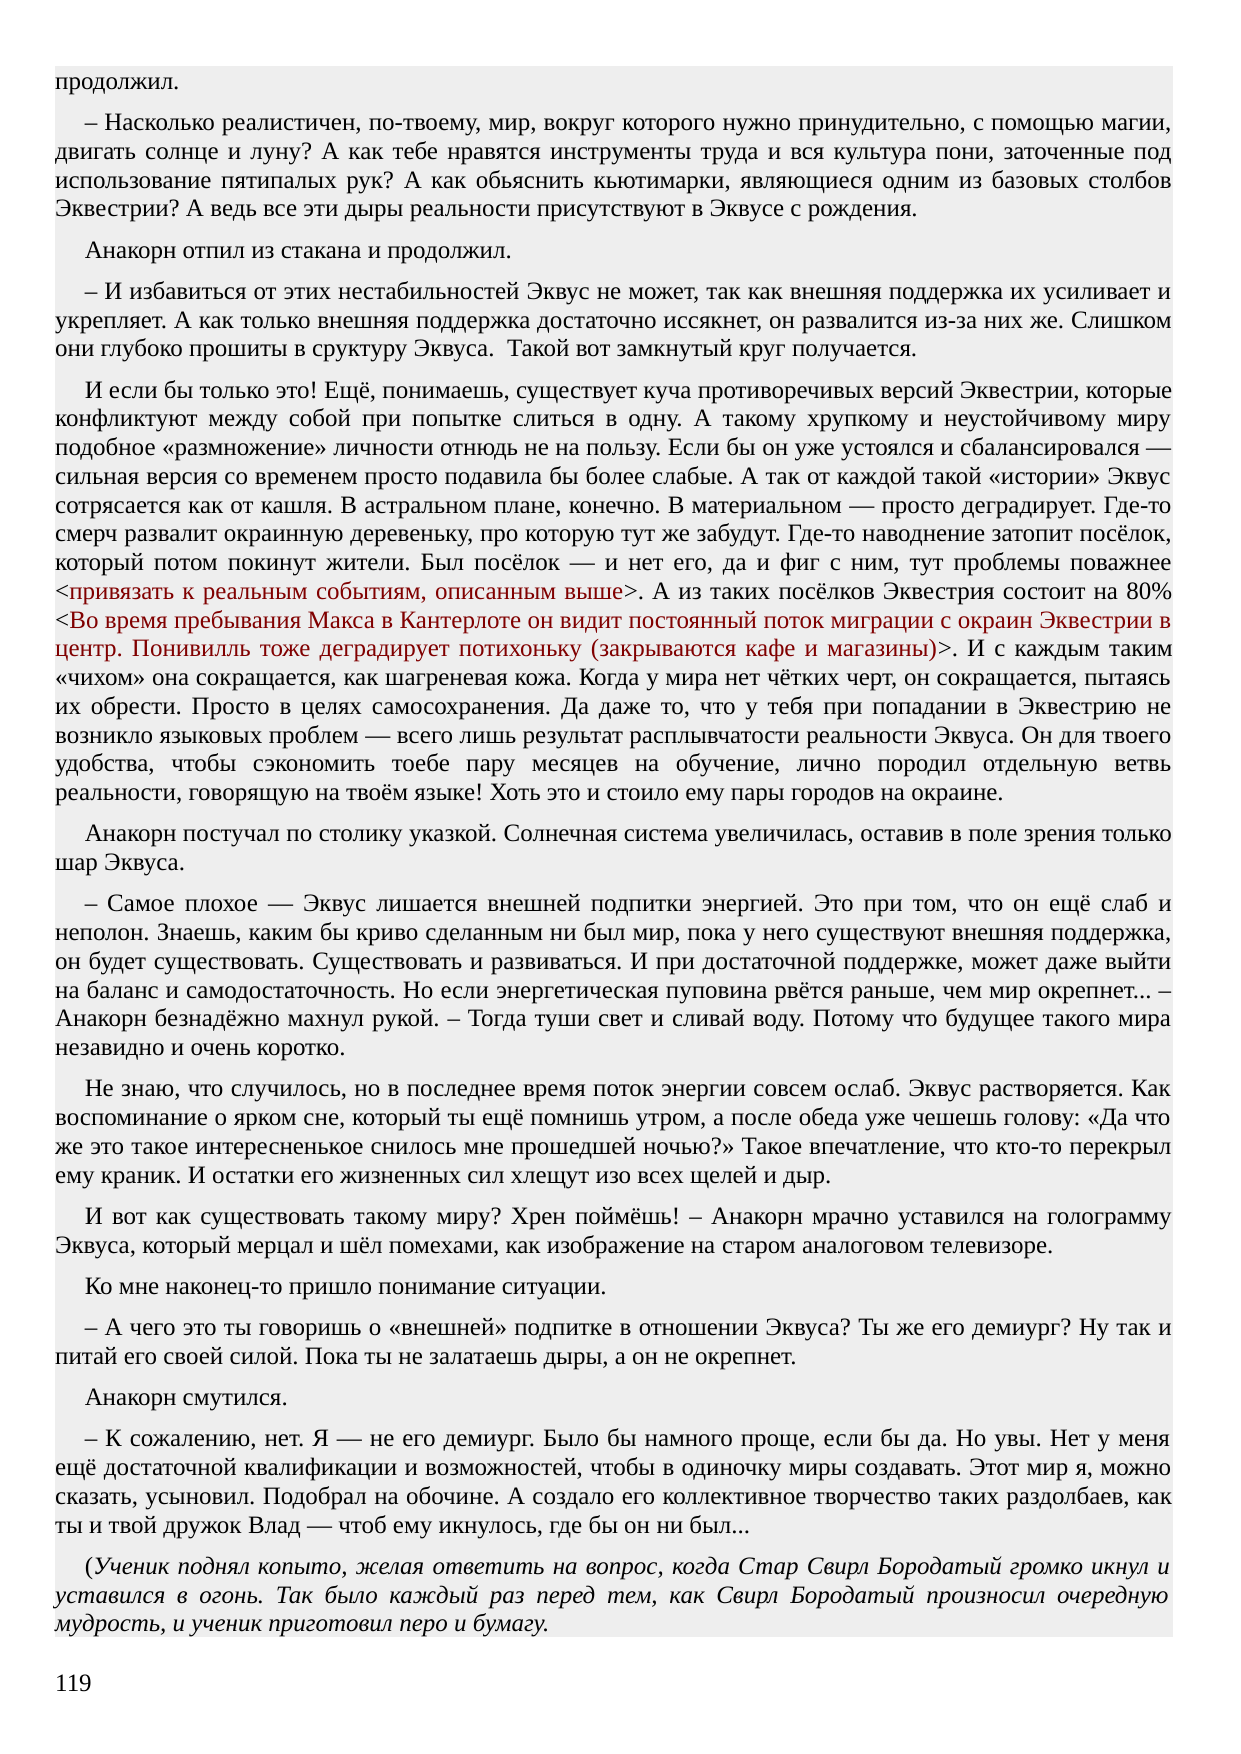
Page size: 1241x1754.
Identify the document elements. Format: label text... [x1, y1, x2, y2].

text Не знаю, что случилось, но в последнее время поток энергии совсем ослаб. Эквус растворяется. Как воспоминание о ярком сне, который ты ещё помнишь утром, а после обеда уже чешешь голову: «Да что же это такое интересненькое снилось мне прошедшей ночью?» Такое впечатление, что кто-то перекрыл ему краник. И остатки его жизненных сил хлещут изо всех щелей и дыр. [55, 1073, 1173, 1188]
text Анакорн смутился. [55, 1382, 1173, 1411]
text И если бы только это! Ещё, понимаешь, существует куча противоречивых версий Эквестрии, которые конфликтуют между собой при попытке слиться в одну. А такому хрупкому и неустойчивому миру подобное «размножение» личности отнюдь не на пользу. Если бы он уже устоялся и сбалансировался — сильная версия со временем просто подавила бы более слабые. А так от каждой такой «истории» Эквус сотрясается как от кашля. В астральном плане, конечно. В материальном — просто деградирует. Где-то смерч развалит окраинную деревеньку, про которую тут же забудут. Где-то наводнение затопит посёлок, который потом покинут жители. Был посёлок — и нет его, да и фиг с ним, тут проблемы поважнее <привязать к реальным событиям, описанным выше>. А из таких посёлков Эквестрия состоит на 80% <Во время пребывания Макса в Кантерлоте он видит постоянный поток миграции с окраин Эквестрии в центр. Понивилль тоже деградирует потихоньку (закрываются кафе и магазины)>. И с каждым таким «чихом» она сокращается, как шагреневая кожа. Когда у мира нет чётких черт, он сокращается, пытаясь их обрести. Просто в целях самосохранения. Да даже то, что у тебя при попадании в Эквестрию не возникло языковых проблем — всего лишь результат расплывчатости реальности Эквуса. Он для твоего удобства, чтобы сэкономить тоебе пару месяцев на обучение, лично породил отдельную ветвь реальности, говорящую на твоём языке! Хоть это и стоило ему пары городов на окраине. [55, 375, 1173, 806]
text – А чего это ты говоришь о «внешней» подпитке в отношении Эквуса? Ты же его демиург? Ну так и питай его своей силой. Пока ты не залатаешь дыры, а он не окрепнет. [55, 1312, 1173, 1370]
text – И избавиться от этих нестабильностей Эквус не может, так как внешняя поддержка их усиливает и укрепляет. А как только внешняя поддержка достаточно иссякнет, он развалится из-за них же. Слишком они глубоко прошиты в сруктуру Эквуса. Такой вот замкнутый круг получается. [55, 276, 1173, 362]
text И вот как существовать такому миру? Хрен поймёшь! – Анакорн мрачно уставился на голограмму Эквуса, который мерцал и шёл помехами, как изображение на старом аналоговом телевизоре. [55, 1201, 1173, 1258]
text Анакорн отпил из стакана и продолжил. [55, 235, 1173, 263]
text – Насколько реалистичен, по-твоему, мир, вокруг которого нужно принудительно, с помощью магии, двигать солнце и луну? А как тебе нравятся инструменты труда и вся культура пони, заточенные под использование пятипалых рук? А как обьяснить кьютимарки, являющиеся одним из базовых столбов Эквестрии? А ведь все эти дыры реальности присутствуют в Эквусе с рождения. [55, 107, 1173, 222]
text Ко мне наконец-то пришло понимание ситуации. [55, 1271, 1173, 1300]
text Анакорн постучал по столику указкой. Солнечная система увеличилась, оставив в поле зрения только шар Эквуса. [55, 818, 1173, 876]
text – К сожалению, нет. Я — не его демиург. Было бы намного проще, если бы да. Но увы. Нет у меня ещё достаточной квалификации и возможностей, чтобы в одиночку миры создавать. Этот мир я, можно сказать, усыновил. Подобрал на обочине. А создало его коллективное творчество таких раздолбаев, как ты и твой дружок Влад — чтоб ему икнулось, где бы он ни был... [55, 1423, 1173, 1538]
text продолжил. [55, 66, 1173, 95]
text (Ученик поднял копыто, желая ответить на вопрос, когда Стар Свирл Бородатый громко икнул и уставился в огонь. Так было каждый раз перед тем, как Свирл Бородатый произносил очередную мудрость, и ученик приготовил перо и бумагу. [55, 1551, 1173, 1637]
text – Самое плохое — Эквус лишается внешней подпитки энергией. Это при том, что он ещё слаб и неполон. Знаешь, каким бы криво сделанным ни был мир, пока у него существуют внешняя поддержка, он будет существовать. Существовать и развиваться. И при достаточной поддержке, может даже выйти на баланс и самодостаточность. Но если энергетическая пуповина рвётся раньше, чем мир окрепнет... – Анакорн безнадёжно махнул рукой. – Тогда туши свет и сливай воду. Потому что будущее такого мира незавидно и очень коротко. [55, 888, 1173, 1061]
